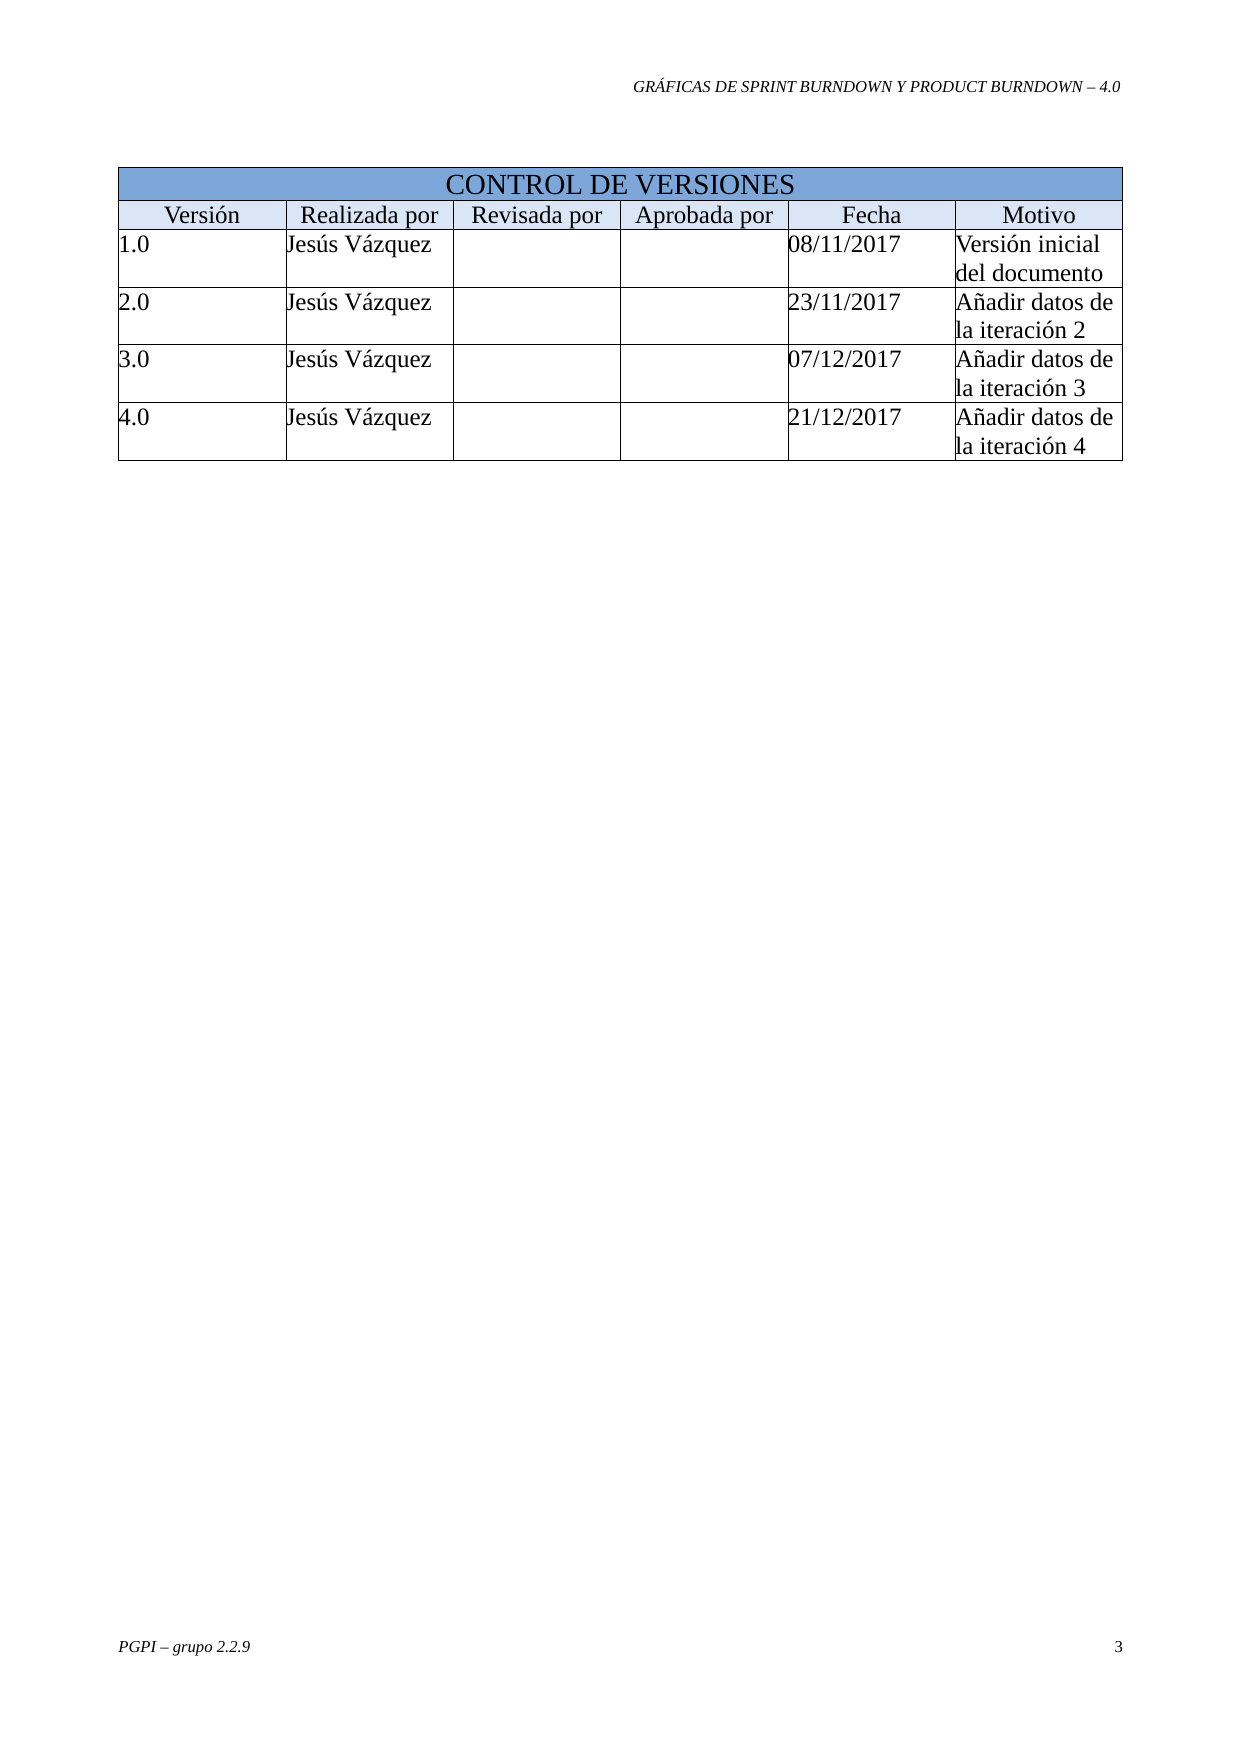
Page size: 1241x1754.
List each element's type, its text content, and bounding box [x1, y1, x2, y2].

table_cell Aprobada por [621, 201, 788, 229]
table_cell 3.0 [119, 345, 286, 402]
table_cell 2.0 [119, 288, 286, 344]
table_cell Versión [119, 201, 286, 229]
table_cell Añadir datos de la iteración 3 [956, 345, 1122, 402]
table_cell 07/12/2017 [789, 345, 955, 402]
table_cell [454, 403, 620, 459]
table_cell Jesús Vázquez [287, 403, 453, 459]
table_cell [621, 403, 788, 459]
table_cell Jesús Vázquez [287, 230, 453, 287]
table_cell [621, 345, 788, 402]
table_cell [454, 230, 620, 287]
table_cell [454, 288, 620, 344]
table_cell Realizada por [287, 201, 453, 229]
table_cell Versión inicial del documento [956, 230, 1122, 287]
table_cell Jesús Vázquez [287, 345, 453, 402]
table_cell Fecha [789, 201, 955, 229]
table_cell [454, 345, 620, 402]
table_cell Añadir datos de la iteración 2 [956, 288, 1122, 344]
table_cell 1.0 [119, 230, 286, 287]
table_cell 21/12/2017 [789, 403, 955, 459]
table_cell [621, 288, 788, 344]
table_cell [621, 230, 788, 287]
table_cell Revisada por [454, 201, 620, 229]
table_cell 4.0 [119, 403, 286, 459]
table_cell Motivo [956, 201, 1122, 229]
table_cell Jesús Vázquez [287, 288, 453, 344]
table_cell 23/11/2017 [789, 288, 955, 344]
table_cell Añadir datos de la iteración 4 [956, 403, 1122, 459]
table_cell 08/11/2017 [789, 230, 955, 287]
